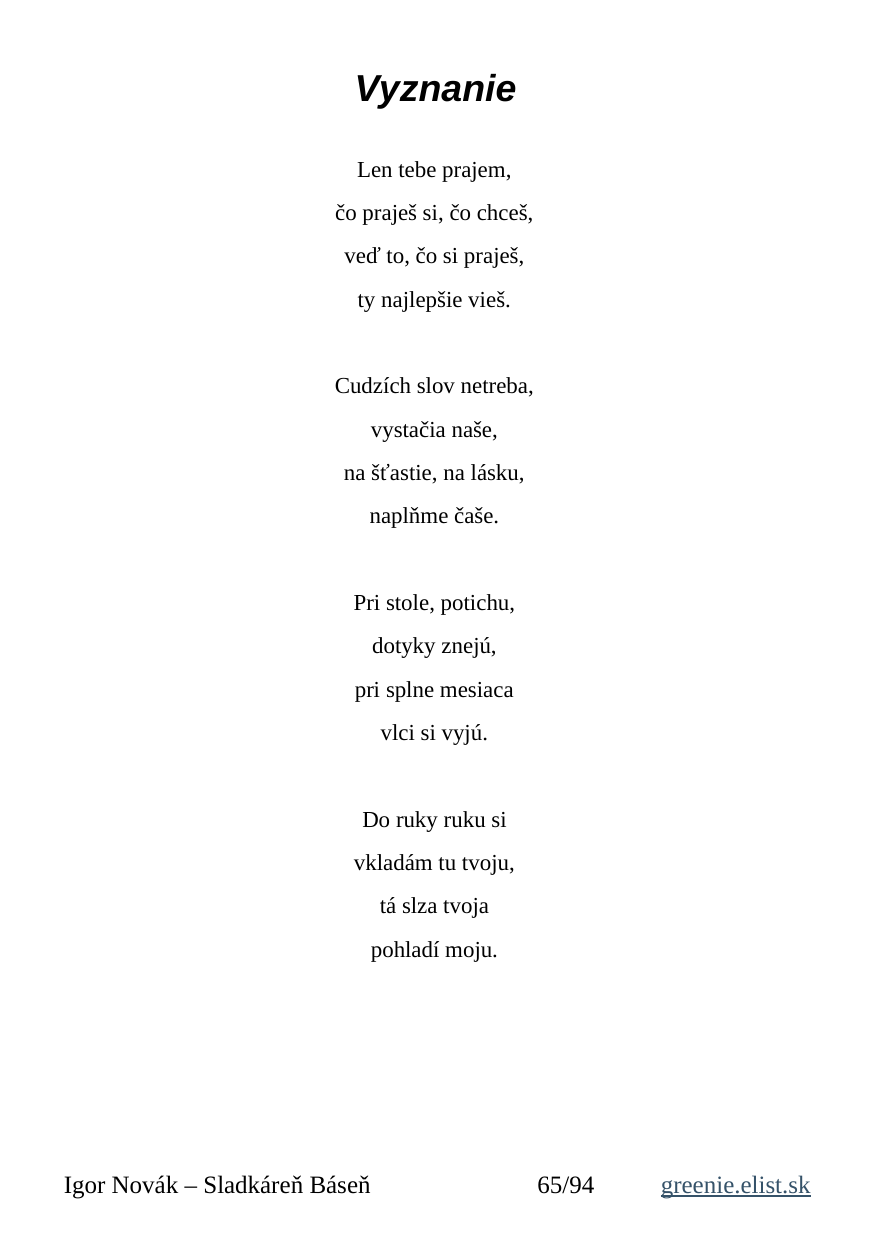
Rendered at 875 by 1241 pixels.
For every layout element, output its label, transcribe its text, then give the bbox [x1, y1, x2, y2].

text na šťastie, na lásku, [41, 459, 833, 485]
text Do ruky ruku si [41, 806, 833, 832]
text vlci si vyjú. [41, 719, 833, 745]
text pohladí moju. [41, 936, 833, 962]
text veď to, čo si praješ, [41, 242, 833, 269]
text Len tebe prajem, [41, 156, 833, 182]
text ty najlepšie vieš. [41, 286, 833, 312]
text pri splne mesiaca [41, 676, 833, 702]
subtitle Vyznanie [41, 66, 833, 109]
text dotyky znejú, [41, 632, 833, 659]
text tá slza tvoja [41, 892, 833, 919]
text Cudzích slov netreba, [41, 372, 833, 399]
text Pri stole, potichu, [41, 589, 833, 615]
text vkladám tu tvoju, [41, 849, 833, 875]
text vystačia naše, [41, 416, 833, 442]
text naplňme čaše. [41, 502, 833, 529]
text čo praješ si, čo chceš, [41, 199, 833, 225]
